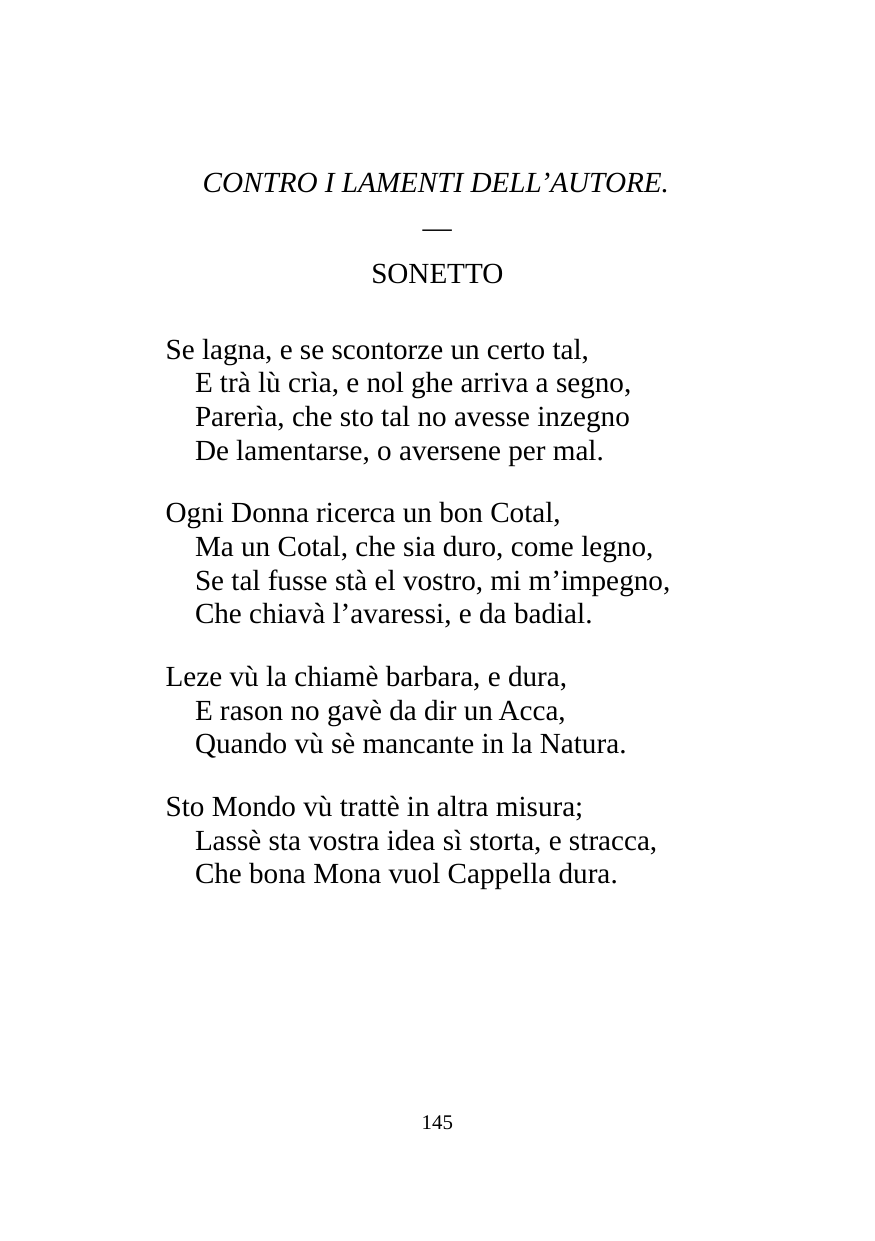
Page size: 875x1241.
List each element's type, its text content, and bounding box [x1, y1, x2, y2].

text Ogni Donna ricerca un bon Cotal, Ma un Cotal, che sia duro, come legno, Se tal fusse stà el vostro, mi m’impegno, Che chiavà l’avaressi, e da badial. [165, 496, 768, 630]
text SONETTO [106, 257, 768, 290]
text Leze vù la chiamè barbara, e dura, E rason no gavè da dir un Acca, Quando vù sè mancante in la Natura. [165, 659, 768, 760]
subtitle CONTRO I LAMENTI DELL’AUTORE. [106, 165, 768, 199]
text — [106, 211, 768, 244]
text Se lagna, e se scontorze un certo tal, E trà lù crìa, e nol ghe arriva a segno, Parerìa, che sto tal no avesse inzegno De lamentarse, o aversene per mal. [165, 332, 768, 466]
text Sto Mondo vù trattè in altra misura; Lassè sta vostra idea sì storta, e stracca, Che bona Mona vuol Cappella dura. [165, 789, 768, 890]
